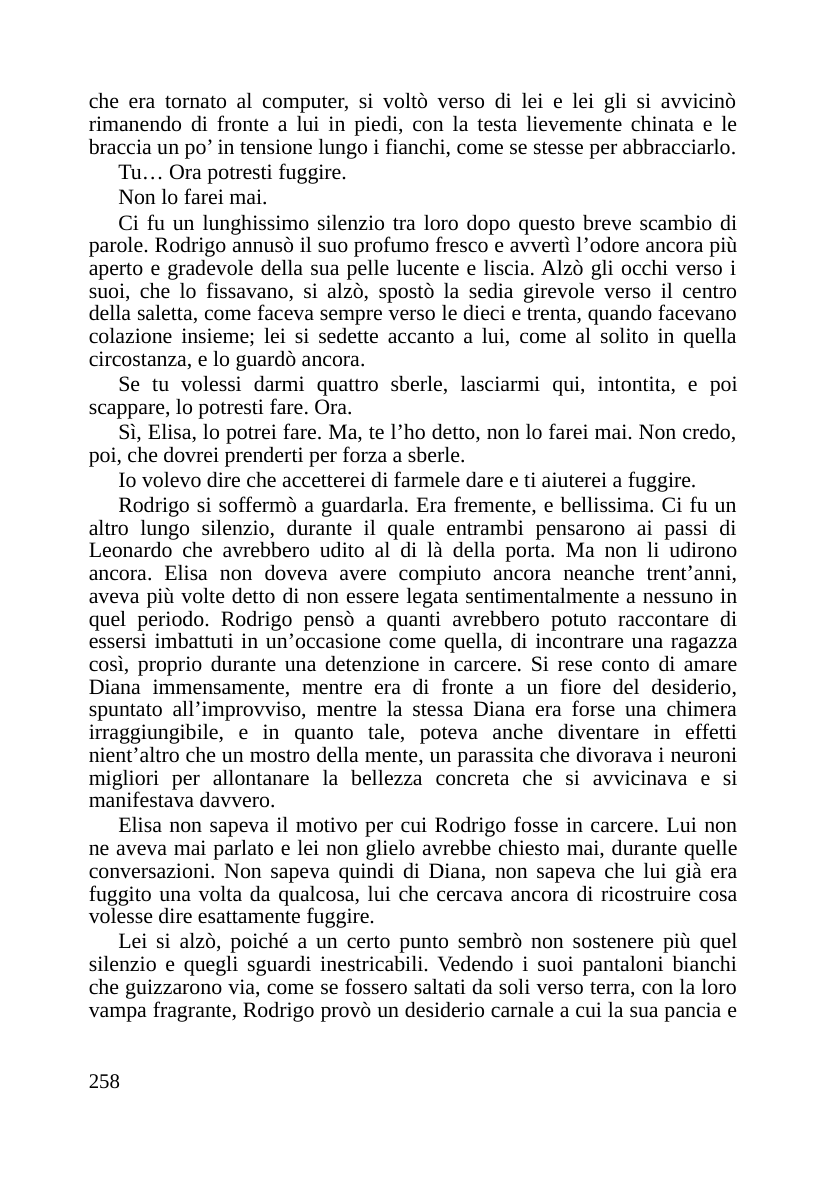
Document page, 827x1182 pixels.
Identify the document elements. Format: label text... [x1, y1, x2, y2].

text Rodrigo si soffermò a guardarla. Era fremente, e bellissima. Ci fu un altro lungo silenzio, durante il quale entrambi pensarono ai passi di Leonardo che avrebbero udito al di là della porta. Ma non li udirono ancora. Elisa non doveva avere compiuto ancora neanche trent’anni, aveva più volte detto di non essere legata sentimentalmente a nessuno in quel periodo. Rodrigo pensò a quanti avrebbero potuto raccontare di essersi imbattuti in un’occasione come quella, di incontrare una ragazza così, proprio durante una detenzione in carcere. Si rese conto di amare Diana immensamente, mentre era di fronte a un fiore del desiderio, spuntato all’improvviso, mentre la stessa Diana era forse una chimera irraggiungibile, e in quanto tale, poteva anche diventare in effetti nient’altro che un mostro della mente, un parassita che divorava i neuroni migliori per allontanare la bellezza concreta che si avvicinava e si manifestava davvero. [88, 492, 738, 812]
text Sì, Elisa, lo potrei fare. Ma, te l’ho detto, non lo farei mai. Non credo, poi, che dovrei prenderti per forza a sberle. [88, 419, 738, 467]
text che era tornato al computer, si voltò verso di lei e lei gli si avvicinò rimanendo di fronte a lui in piedi, con la testa lievemente chinata e le braccia un po’ in tensione lungo i fianchi, come se stesse per abbracciarlo. [88, 88, 738, 159]
text Lei si alzò, poiché a un certo punto sembrò non sostenere più quel silenzio e quegli sguardi inestricabili. Vedendo i suoi pantaloni bianchi che guizzarono via, come se fossero saltati da soli verso terra, con la loro vampa fragrante, Rodrigo provò un desiderio carnale a cui la sua pancia e [88, 928, 738, 1022]
text Tu… Ora potresti fuggire. [88, 159, 738, 184]
text Non lo farei mai. [88, 184, 738, 209]
text Io volevo dire che accetterei di farmele dare e ti aiuterei a fuggire. [88, 467, 738, 492]
text Elisa non sapeva il motivo per cui Rodrigo fosse in carcere. Lui non ne aveva mai parlato e lei non glielo avrebbe chiesto mai, durante quelle conversazioni. Non sapeva quindi di Diana, non sapeva che lui già era fuggito una volta da qualcosa, lui che cercava ancora di ricostruire cosa volesse dire esattamente fuggire. [88, 812, 738, 928]
text Se tu volessi darmi quattro sberle, lasciarmi qui, intontita, e poi scappare, lo potresti fare. Ora. [88, 371, 738, 419]
text Ci fu un lunghissimo silenzio tra loro dopo questo breve scambio di parole. Rodrigo annusò il suo profumo fresco e avvertì l’odore ancora più aperto e gradevole della sua pelle lucente e liscia. Alzò gli occhi verso i suoi, che lo fissavano, si alzò, spostò la sedia girevole verso il centro della saletta, come faceva sempre verso le dieci e trenta, quando facevano colazione insieme; lei si sedette accanto a lui, come al solito in quella circostanza, e lo guardò ancora. [88, 209, 738, 371]
